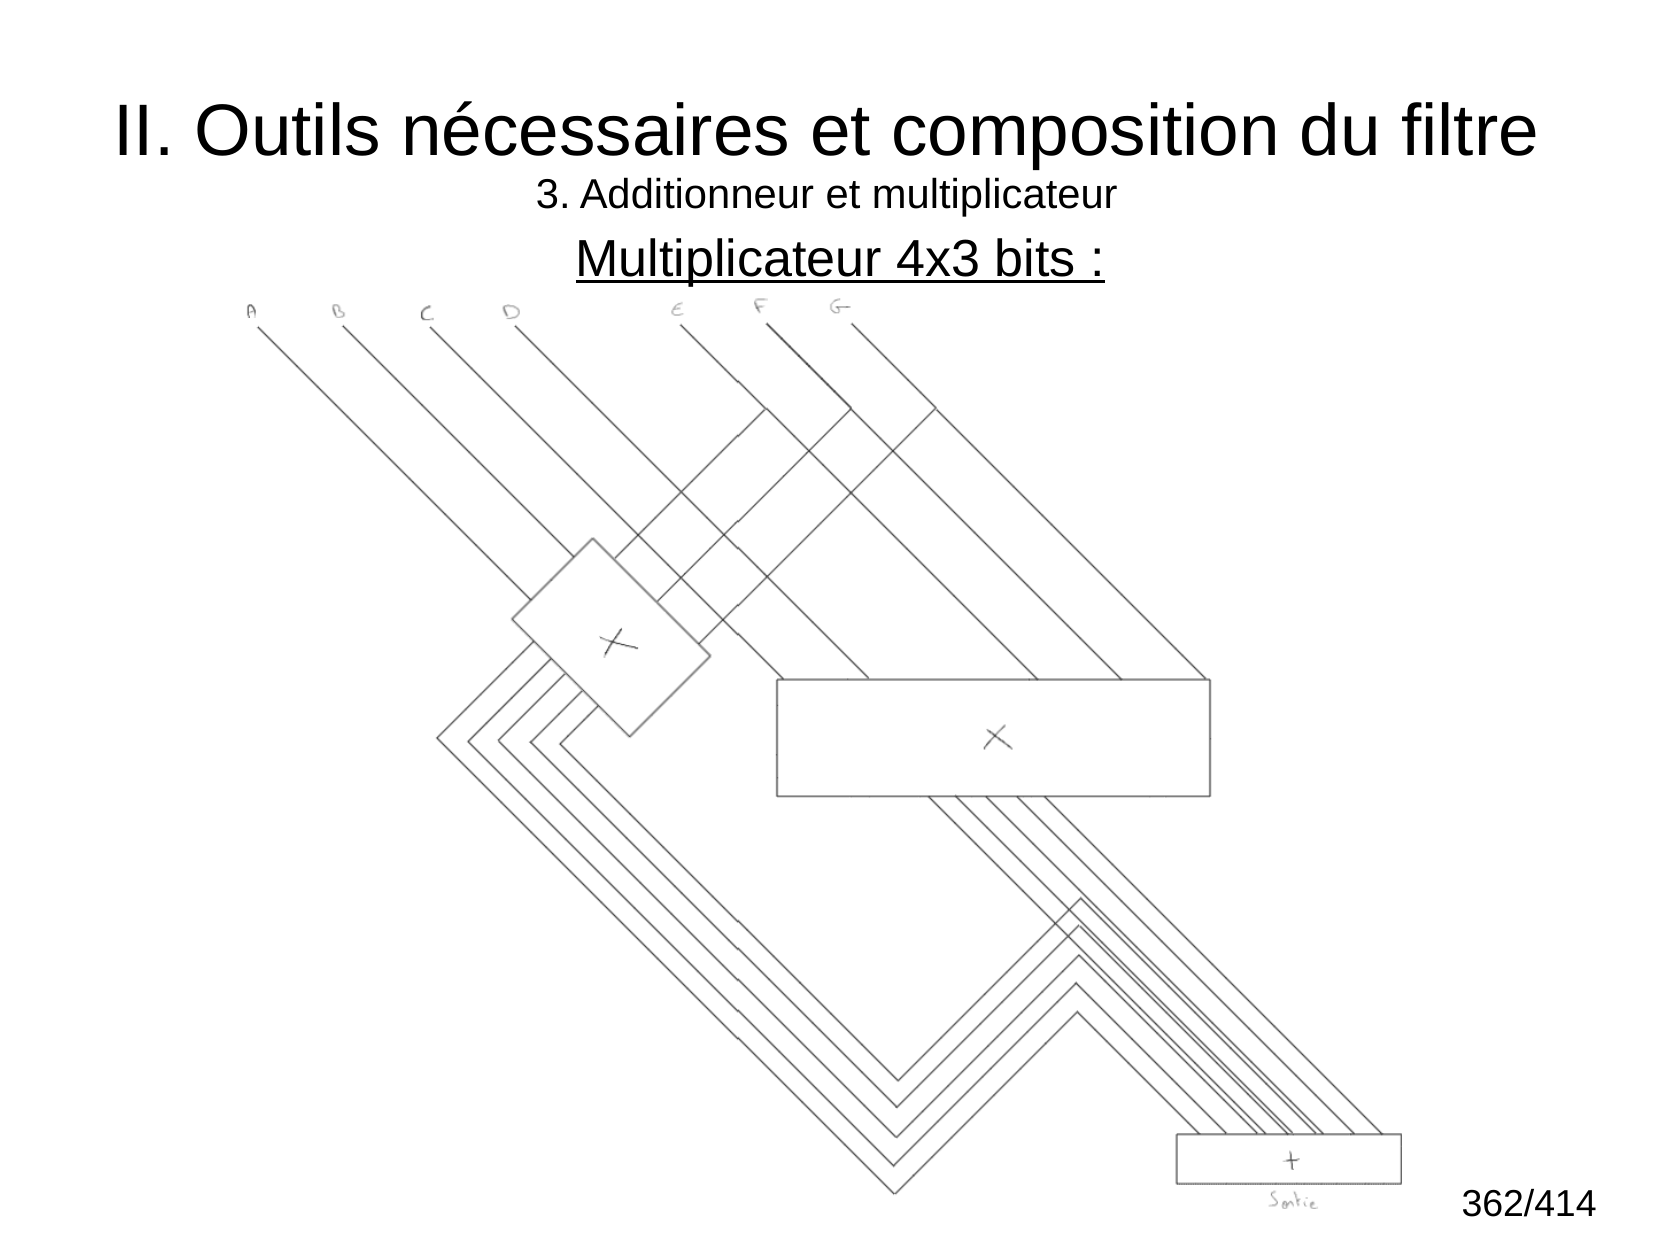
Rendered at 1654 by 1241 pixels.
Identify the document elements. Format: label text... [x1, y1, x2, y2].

text_box <number>/414 [1446, 1175, 1654, 1233]
picture [235, 295, 1418, 1217]
title II. Outils nécessaires et composition du filtre 3. Additionneur et multiplicateur [82, 49, 1571, 257]
text_box Multiplicateur 4x3 bits : [561, 222, 1120, 295]
